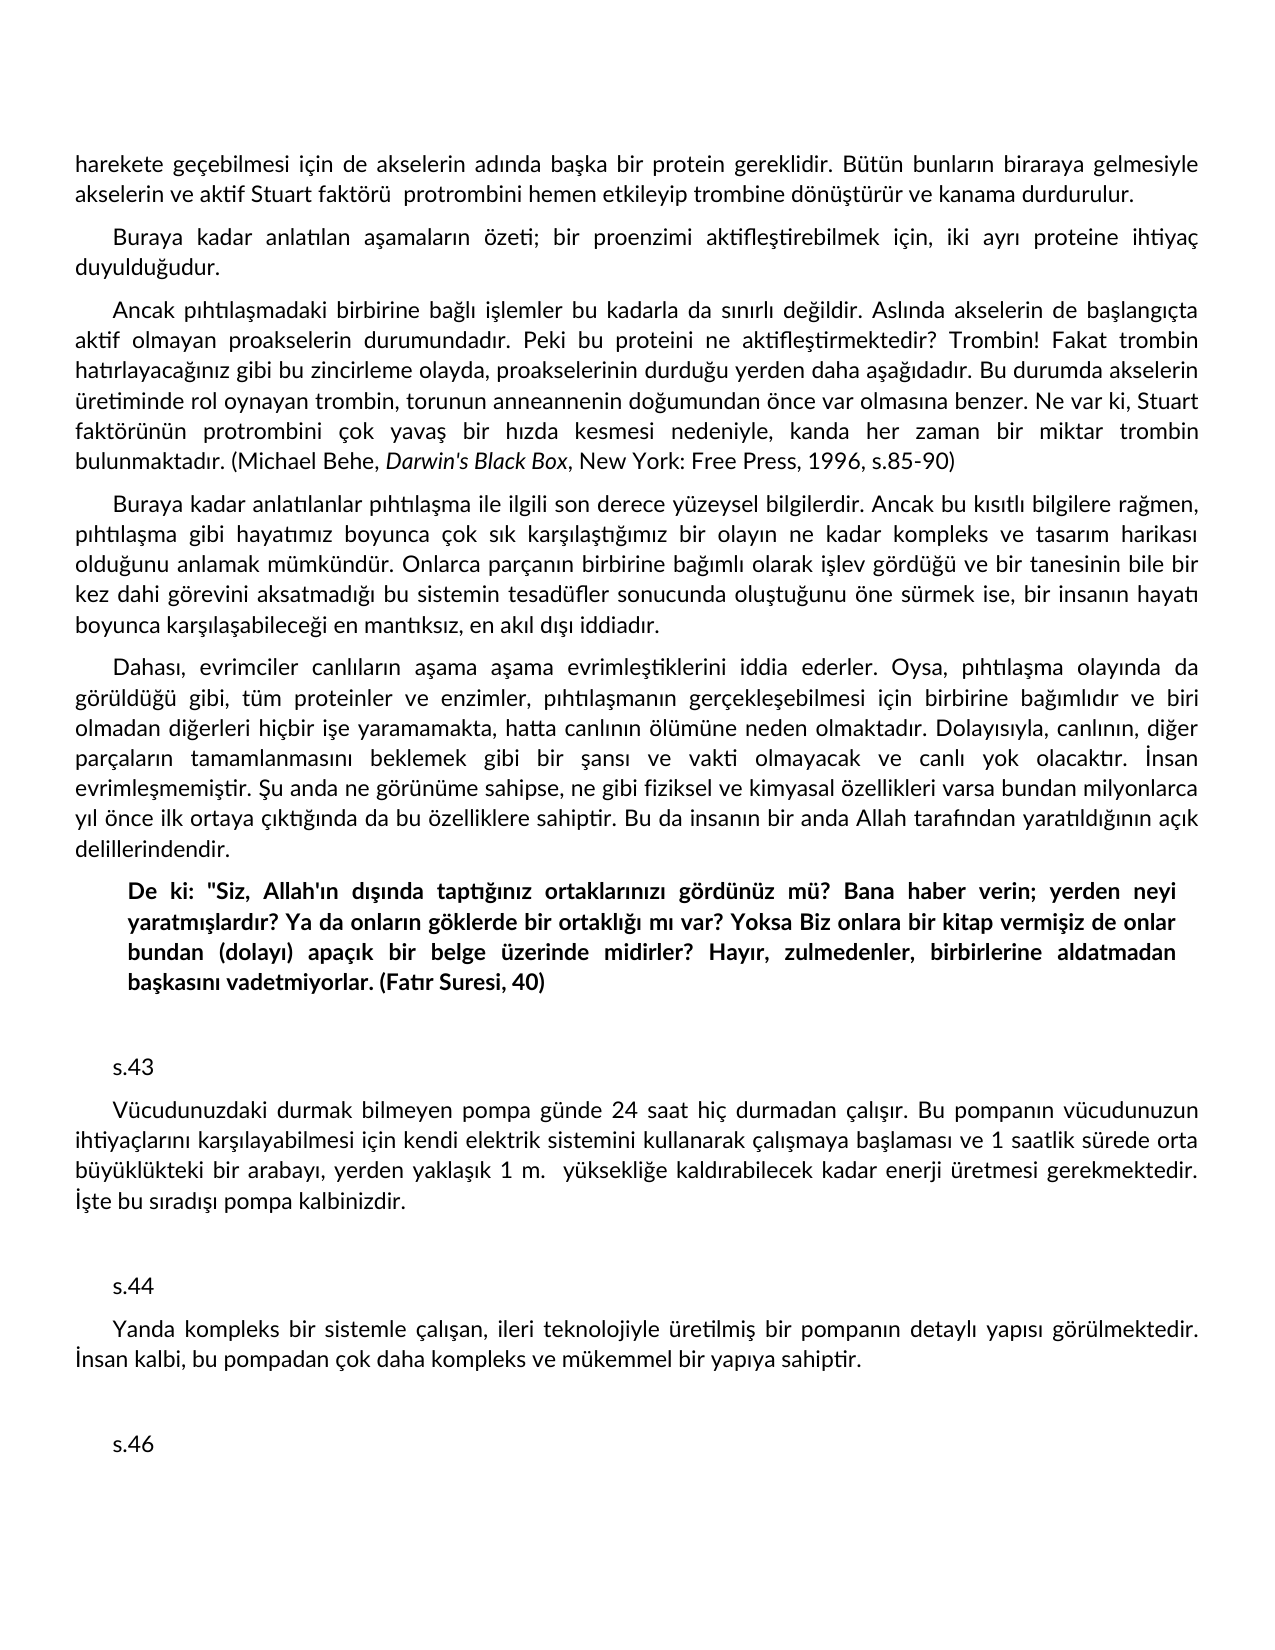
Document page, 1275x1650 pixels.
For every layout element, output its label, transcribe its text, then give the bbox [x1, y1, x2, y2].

text Yanda kompleks bir sistemle çalışan, ileri teknolojiyle üretilmiş bir pompanın detaylı yapısı görülmektedir. İnsan kalbi, bu pompadan çok daha kompleks ve mükemmel bir yapıya sahiptir. [75, 1314, 1200, 1372]
text s.44 [75, 1272, 1200, 1299]
text De ki: "Siz, Allah'ın dışında taptığınız ortaklarınızı gördünüz mü? Bana haber verin; yerden neyi yaratmışlardır? Ya da onların göklerde bir ortaklığı mı var? Yoksa Biz onlara bir kitap vermişiz de onlar bundan (dolayı) apaçık bir belge üzerinde midirler? Hayır, zulmedenler, birbirlerine aldatmadan başkasını vadetmiyorlar. (Fatır Suresi, 40) [127, 877, 1177, 995]
text Buraya kadar anlatılan aşamaların özeti; bir proenzimi aktifleştirebilmek için, iki ayrı proteine ihtiyaç duyulduğudur. [75, 223, 1200, 281]
text s.46 [75, 1430, 1200, 1458]
text Dahası, evrimciler canlıların aşama aşama evrimleştiklerini iddia ederler. Oysa, pıhtılaşma olayında da görüldüğü gibi, tüm proteinler ve enzimler, pıhtılaşmanın gerçekleşebilmesi için birbirine bağımlıdır ve biri olmadan diğerleri hiçbir işe yaramamakta, hatta canlının ölümüne neden olmaktadır. Dolayısıyla, canlının, diğer parçaların tamamlanmasını beklemek gibi bir şansı ve vakti olmayacak ve canlı yok olacaktır. İnsan evrimleşmemiştir. Şu anda ne görünüme sahipse, ne gibi fiziksel ve kimyasal özellikleri varsa bundan milyonlarca yıl önce ilk ortaya çıktığında da bu özelliklere sahiptir. Bu da insanın bir anda Allah tarafından yaratıldığının açık delillerindendir. [75, 653, 1200, 862]
text s.43 [75, 1053, 1200, 1081]
text Ancak pıhtılaşmadaki birbirine bağlı işlemler bu kadarla da sınırlı değildir. Aslında akselerin de başlangıçta aktif olmayan proakselerin durumundadır. Peki bu proteini ne aktifleştirmektedir? Trombin! Fakat trombin hatırlayacağınız gibi bu zincirleme olayda, proakselerinin durduğu yerden daha aşağıdadır. Bu durumda akselerin üretiminde rol oynayan trombin, torunun anneannenin doğumundan önce var olmasına benzer. Ne var ki, Stuart faktörünün protrombini çok yavaş bir hızda kesmesi nedeniyle, kanda her zaman bir miktar trombin bulunmaktadır. (Michael Behe, Darwin's Black Box, New York: Free Press, 1996, s.85-90) [75, 296, 1200, 474]
text Vücudunuzdaki durmak bilmeyen pompa günde 24 saat hiç durmadan çalışır. Bu pompanın vücudunuzun ihtiyaçlarını karşılayabilmesi için kendi elektrik sistemini kullanarak çalışmaya başlaması ve 1 saatlik sürede orta büyüklükteki bir arabayı, yerden yaklaşık 1 m. yüksekliğe kaldırabilecek kadar enerji üretmesi gerekmektedir. İşte bu sıradışı pompa kalbinizdir. [75, 1096, 1200, 1214]
text Buraya kadar anlatılanlar pıhtılaşma ile ilgili son derece yüzeysel bilgilerdir. Ancak bu kısıtlı bilgilere rağmen, pıhtılaşma gibi hayatımız boyunca çok sık karşılaştığımız bir olayın ne kadar kompleks ve tasarım harikası olduğunu anlamak mümkündür. Onlarca parçanın birbirine bağımlı olarak işlev gördüğü ve bir tanesinin bile bir kez dahi görevini aksatmadığı bu sistemin tesadüfler sonucunda oluştuğunu öne sürmek ise, bir insanın hayatı boyunca karşılaşabileceği en mantıksız, en akıl dışı iddiadır. [75, 489, 1200, 638]
text harekete geçebilmesi için de akselerin adında başka bir protein gereklidir. Bütün bunların biraraya gelmesiyle akselerin ve aktif Stuart faktörü protrombini hemen etkileyip trombine dönüştürür ve kanama durdurulur. [75, 150, 1200, 208]
